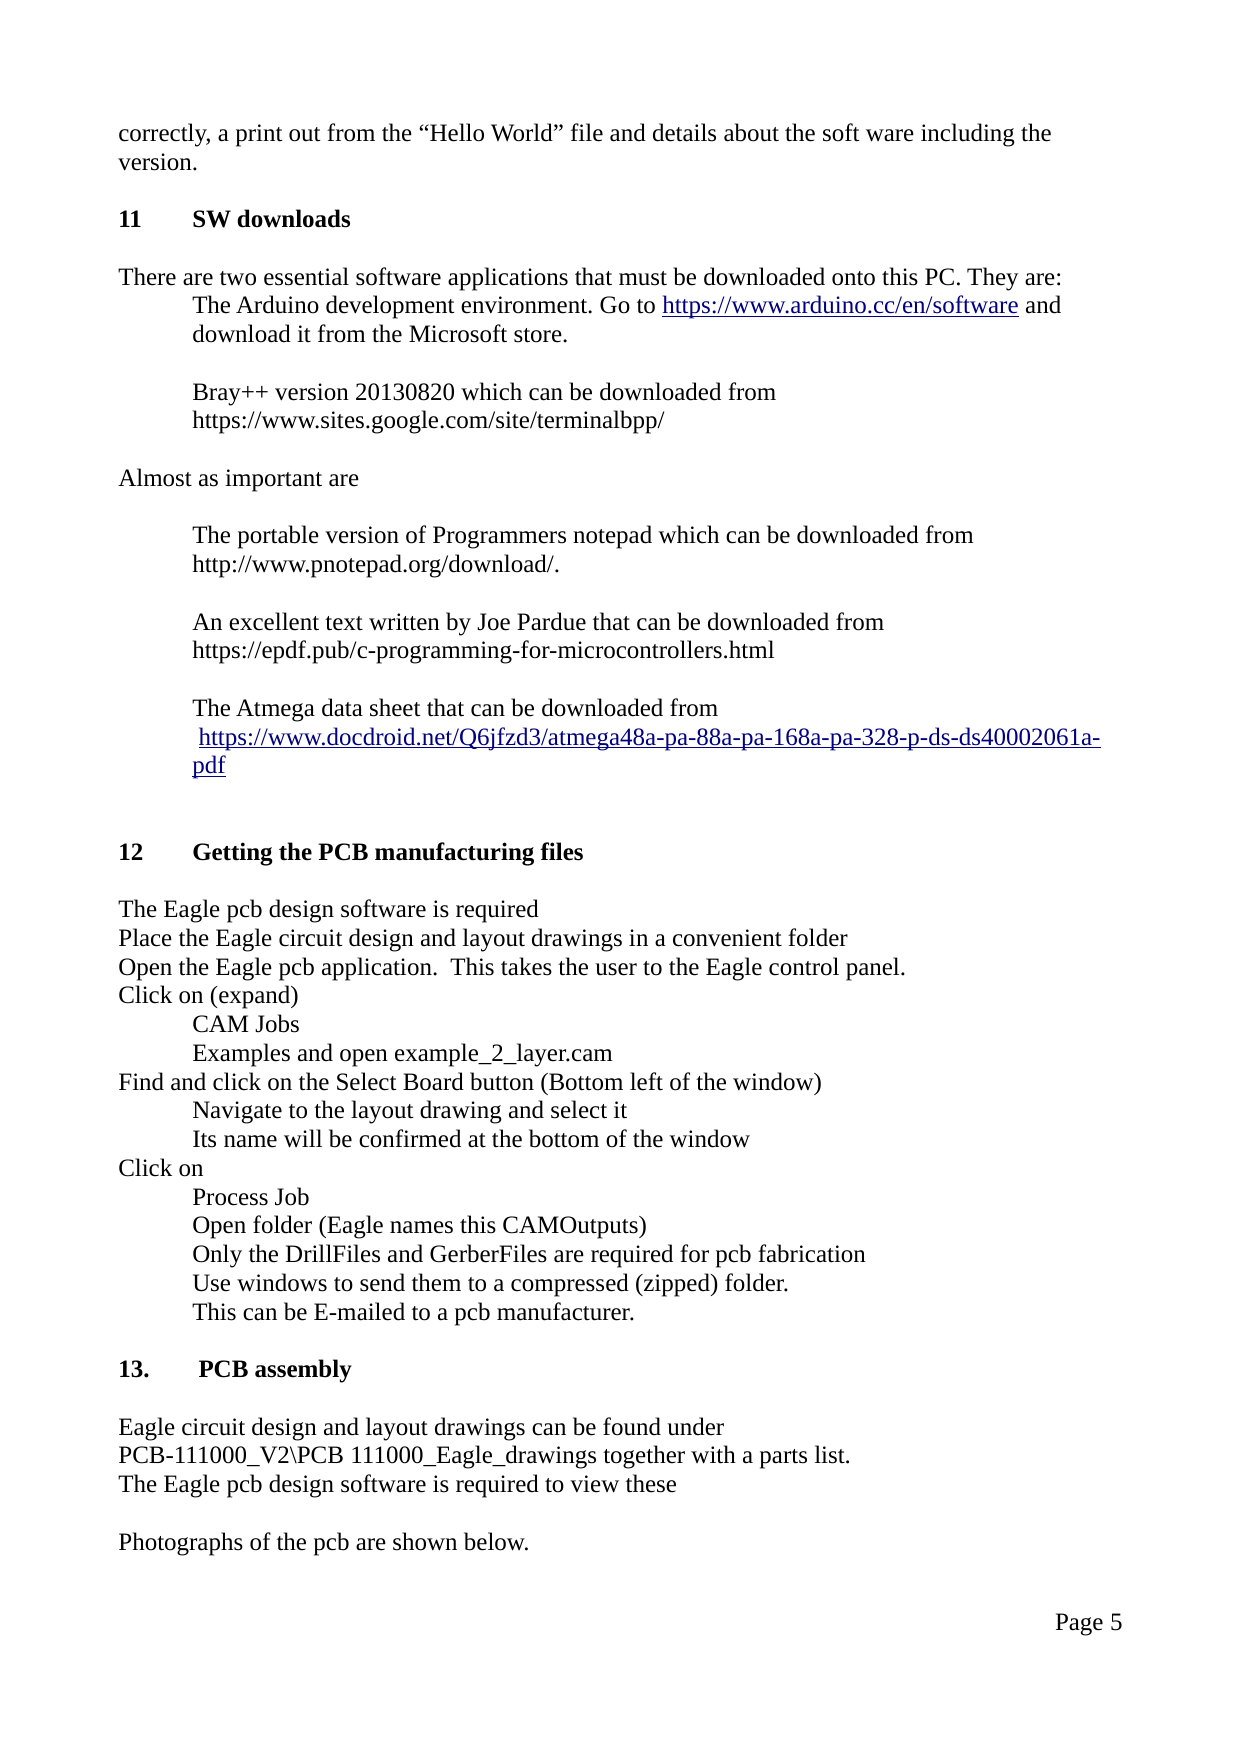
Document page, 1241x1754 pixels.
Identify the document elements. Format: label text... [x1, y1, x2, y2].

text https://epdf.pub/c-programming-for-microcontrollers.html [192, 636, 1122, 664]
text The portable version of Programmers notepad which can be downloaded from [192, 521, 1122, 549]
text Click on [118, 1153, 1122, 1182]
text This can be E-mailed to a pcb manufacturer. [118, 1297, 1122, 1326]
text https://www.docdroid.net/Q6jfzd3/atmega48a-pa-88a-pa-168a-pa-328-p-ds-ds40002061a-pdf [192, 722, 1122, 779]
text The Eagle pcb design software is required [118, 894, 1122, 923]
text Bray++ version 20130820 which can be downloaded from https://www.sites.google.com/site/terminalbpp/ [192, 377, 1122, 434]
text Its name will be confirmed at the bottom of the window [118, 1124, 1122, 1153]
text Open folder (Eagle names this CAMOutputs) [118, 1211, 1122, 1239]
text Open the Eagle pcb application. This takes the user to the Eagle control panel. [118, 952, 1122, 981]
text The Eagle pcb design software is required to view these [118, 1469, 1122, 1498]
text Navigate to the layout drawing and select it [118, 1096, 1122, 1124]
text Photographs of the pcb are shown below. [118, 1527, 1122, 1556]
text An excellent text written by Joe Pardue that can be downloaded from [192, 607, 1122, 636]
text Click on (expand) [118, 981, 1122, 1009]
text 13. PCB assembly [118, 1354, 1122, 1383]
text PCB-111000_V2\PCB 111000_Eagle_drawings together with a parts list. [118, 1441, 1122, 1469]
text Find and click on the Select Board button (Bottom left of the window) [118, 1067, 1122, 1096]
text Process Job [118, 1182, 1122, 1211]
text 12 Getting the PCB manufacturing files [118, 837, 1122, 866]
text CAM Jobs [118, 1009, 1122, 1038]
text Almost as important are [118, 463, 1122, 492]
text Examples and open example_2_layer.cam [118, 1038, 1122, 1067]
text Eagle circuit design and layout drawings can be found under [118, 1412, 1122, 1441]
text Use windows to send them to a compressed (zipped) folder. [118, 1268, 1122, 1297]
text The Atmega data sheet that can be downloaded from [192, 693, 1122, 722]
text There are two essential software applications that must be downloaded onto this PC. They are: [118, 262, 1122, 291]
text 11 SW downloads [118, 204, 1122, 233]
text correctly, a print out from the “Hello World” file and details about the soft ware including the version. [118, 118, 1122, 176]
text Only the DrillFiles and GerberFiles are required for pcb fabrication [118, 1239, 1122, 1268]
text http://www.pnotepad.org/download/. [192, 549, 1122, 578]
text Place the Eagle circuit design and layout drawings in a convenient folder [118, 923, 1122, 952]
text The Arduino development environment. Go to https://www.arduino.cc/en/software and download it from the Microsoft store. [192, 291, 1122, 348]
